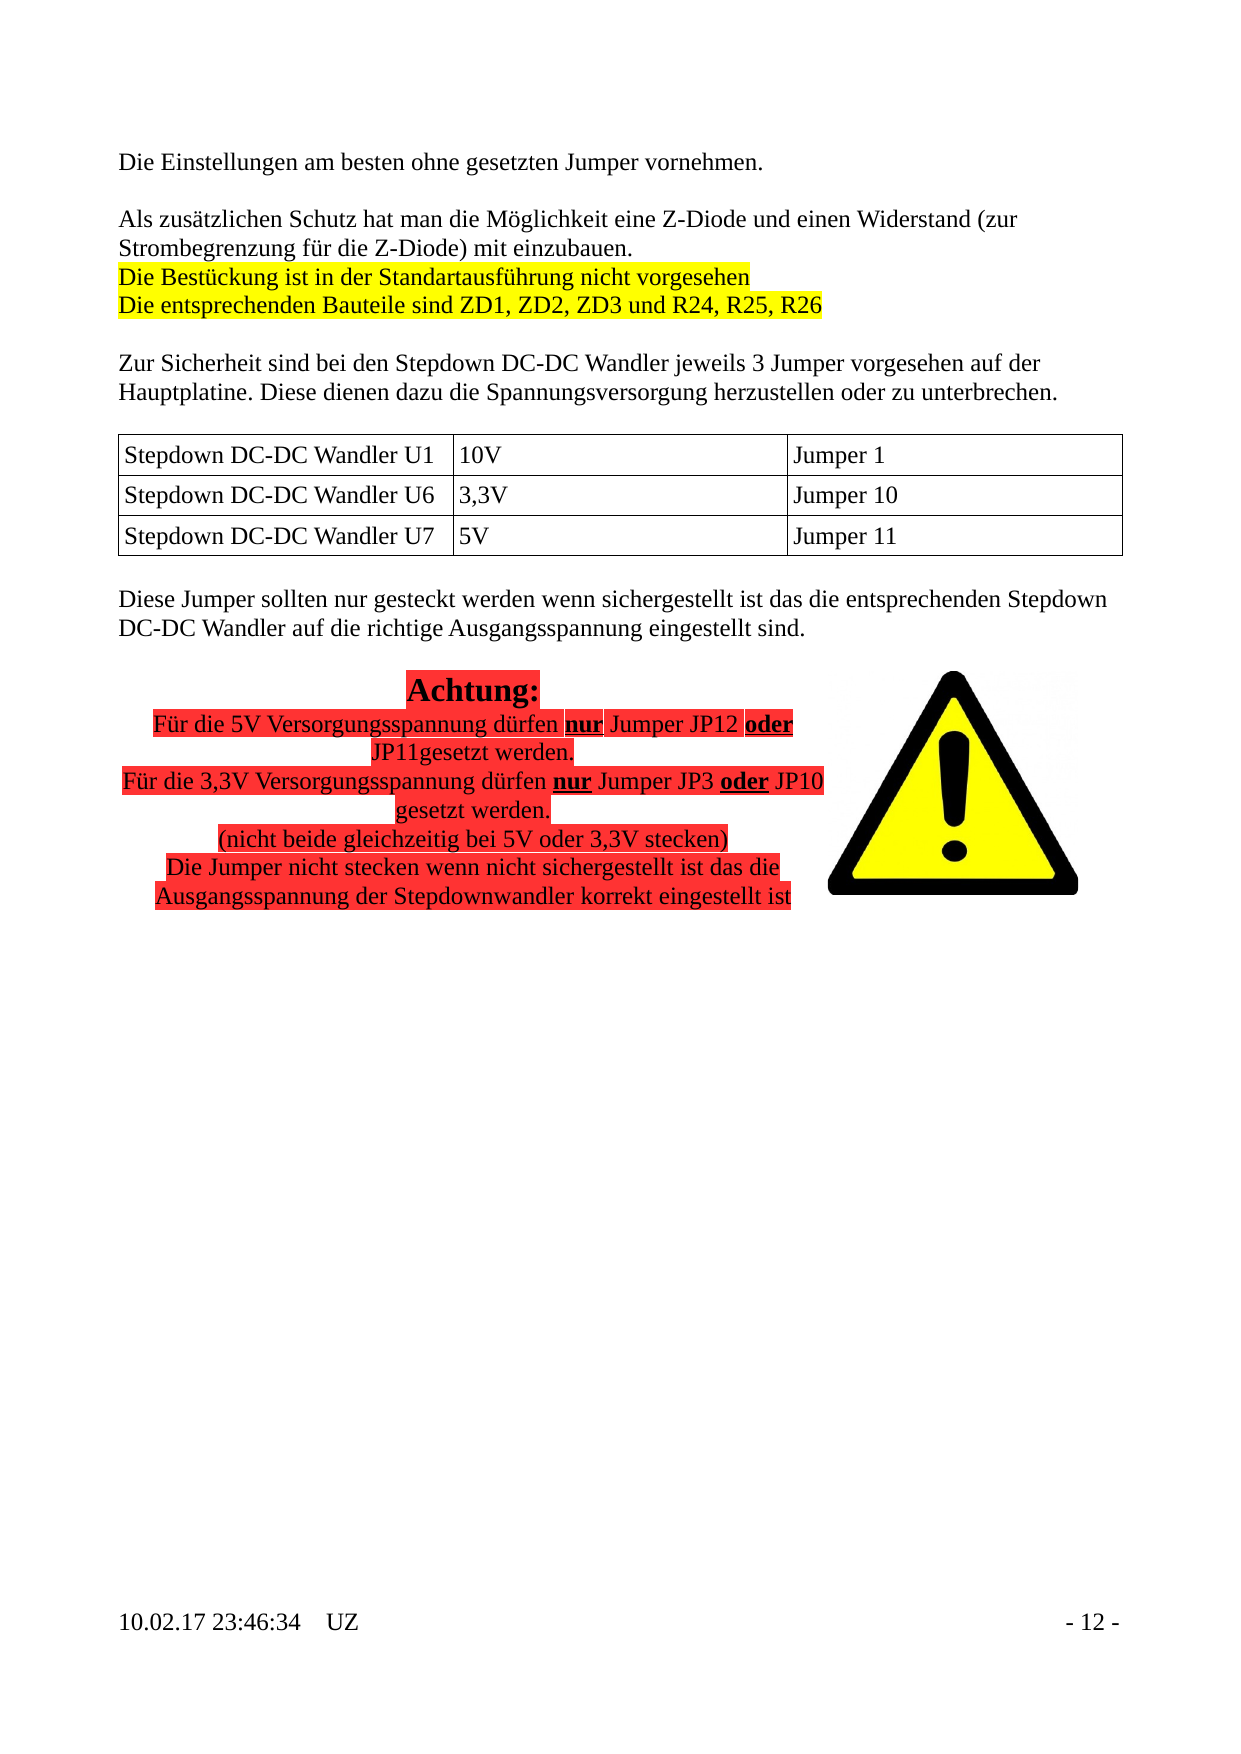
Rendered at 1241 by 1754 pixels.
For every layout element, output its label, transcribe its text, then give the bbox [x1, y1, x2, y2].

text (nicht beide gleichzeitig bei 5V oder 3,3V stecken) [118, 824, 827, 852]
table_cell Stepdown DC-DC Wandler U7 [119, 516, 453, 555]
text [1079, 824, 1122, 852]
table_header Jumper 1 [788, 435, 1122, 475]
text Für die 5V Versorgungsspannung dürfen nur Jumper JP12 oder JP11gesetzt werden. [118, 709, 827, 766]
text Als zusätzlichen Schutz hat man die Möglichkeit eine Z-Diode und einen Widerstand (zur Strombegrenzung für die Z-Diode) mit einzubauen. [118, 204, 1122, 262]
table_cell Stepdown DC-DC Wandler U6 [119, 476, 453, 515]
table_cell 5V [454, 516, 787, 555]
table_cell 3,3V [454, 476, 787, 515]
text Diese Jumper sollten nur gesteckt werden wenn sichergestellt ist das die entsprechenden Stepdown DC-DC Wandler auf die richtige Ausgangsspannung eingestellt sind. [118, 584, 1122, 642]
text Die Jumper nicht stecken wenn nicht sichergestellt ist das die Ausgangsspannung der Stepdownwandler korrekt eingestellt ist [118, 852, 1122, 910]
table_cell Jumper 10 [788, 476, 1122, 515]
text Die Bestückung ist in der Standartausführung nicht vorgesehen [118, 262, 1122, 291]
text Die Einstellungen am besten ohne gesetzten Jumper vornehmen. [118, 147, 1122, 176]
text Achtung: [118, 670, 1122, 709]
table_header Stepdown DC-DC Wandler U1 [119, 435, 453, 475]
text Für die 3,3V Versorgungsspannung dürfen nur Jumper JP3 oder JP10 gesetzt werden. [118, 766, 827, 824]
table_cell Jumper 11 [788, 516, 1122, 555]
text [1079, 766, 1122, 824]
text Zur Sicherheit sind bei den Stepdown DC-DC Wandler jeweils 3 Jumper vorgesehen auf der Hauptplatine. Diese dienen dazu die Spannungsversorgung herzustellen oder zu unterbrechen. [118, 348, 1122, 406]
table_header 10V [454, 435, 787, 475]
text [1079, 709, 1122, 766]
text Die entsprechenden Bauteile sind ZD1, ZD2, ZD3 und R24, R25, R26 [118, 291, 1122, 319]
picture [827, 671, 1079, 895]
